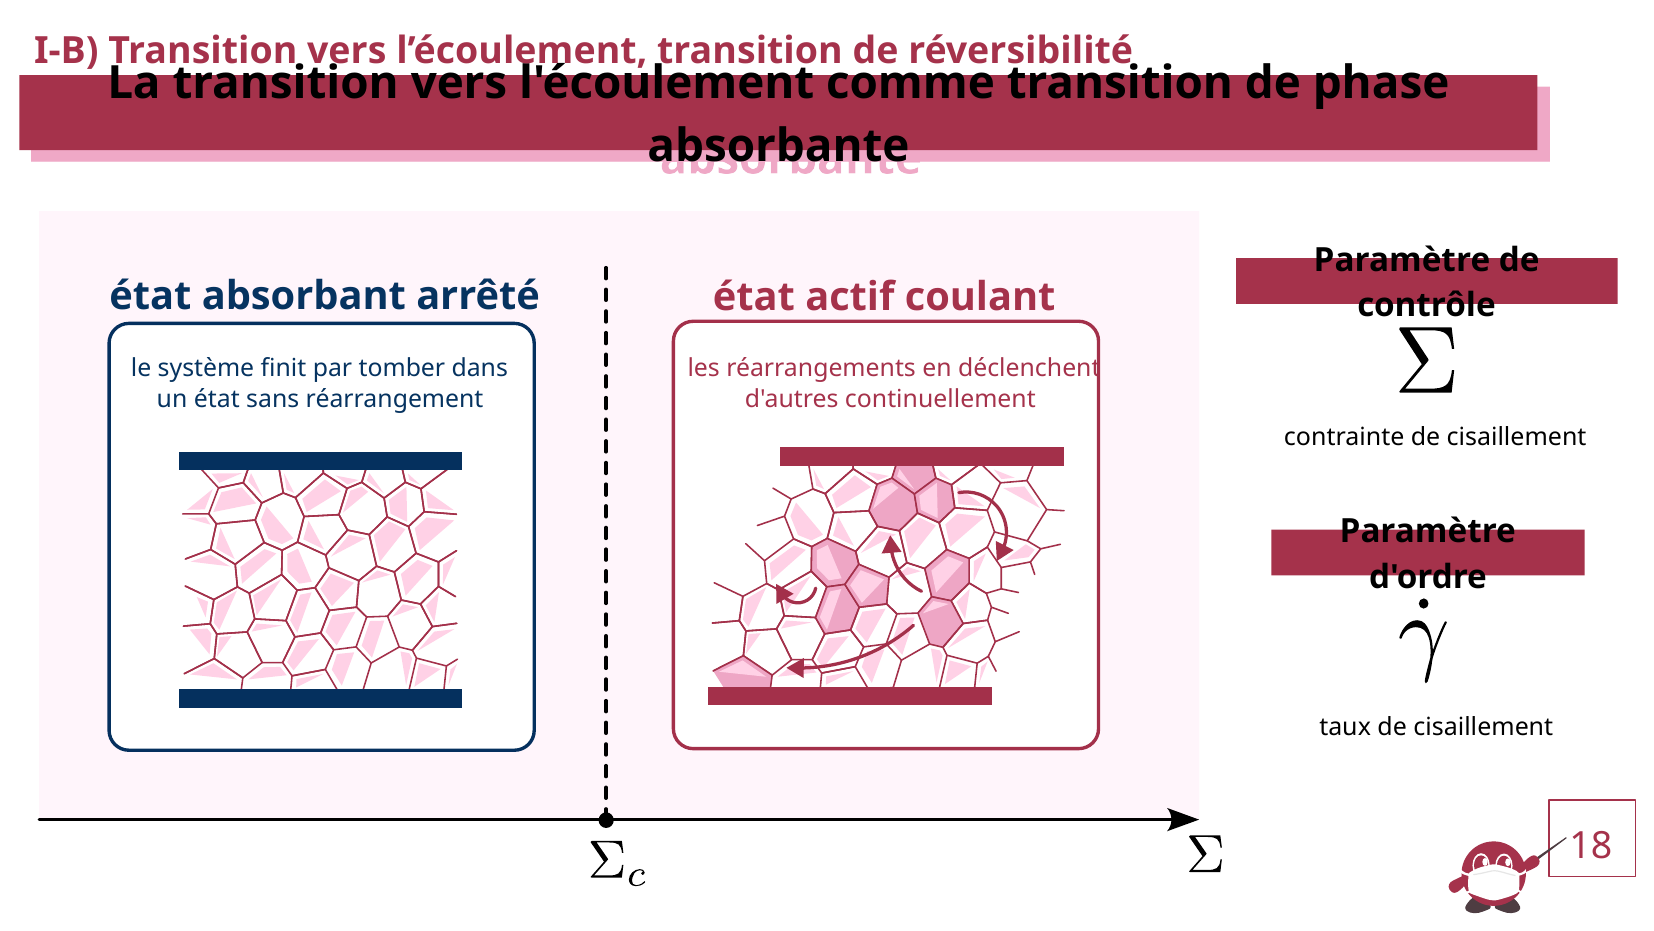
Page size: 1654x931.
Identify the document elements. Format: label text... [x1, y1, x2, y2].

text_box taux de cisaillement [1304, 700, 1557, 746]
text_box I-B) Transition vers l’écoulement, transition de réversibilité [19, 16, 1036, 251]
picture [37, 211, 1222, 887]
text_box Paramètre d'ordre [1271, 529, 1585, 576]
picture [1448, 799, 1637, 914]
text_box La transition vers l'écoulement comme transition de phase absorbante [1036, 75, 1538, 151]
text_box contrainte de cisaillement [1269, 411, 1586, 456]
picture [1399, 598, 1447, 684]
text_box [1492, 811, 1654, 887]
picture [1399, 327, 1455, 393]
text_box Paramètre de contrôle [1236, 258, 1618, 304]
